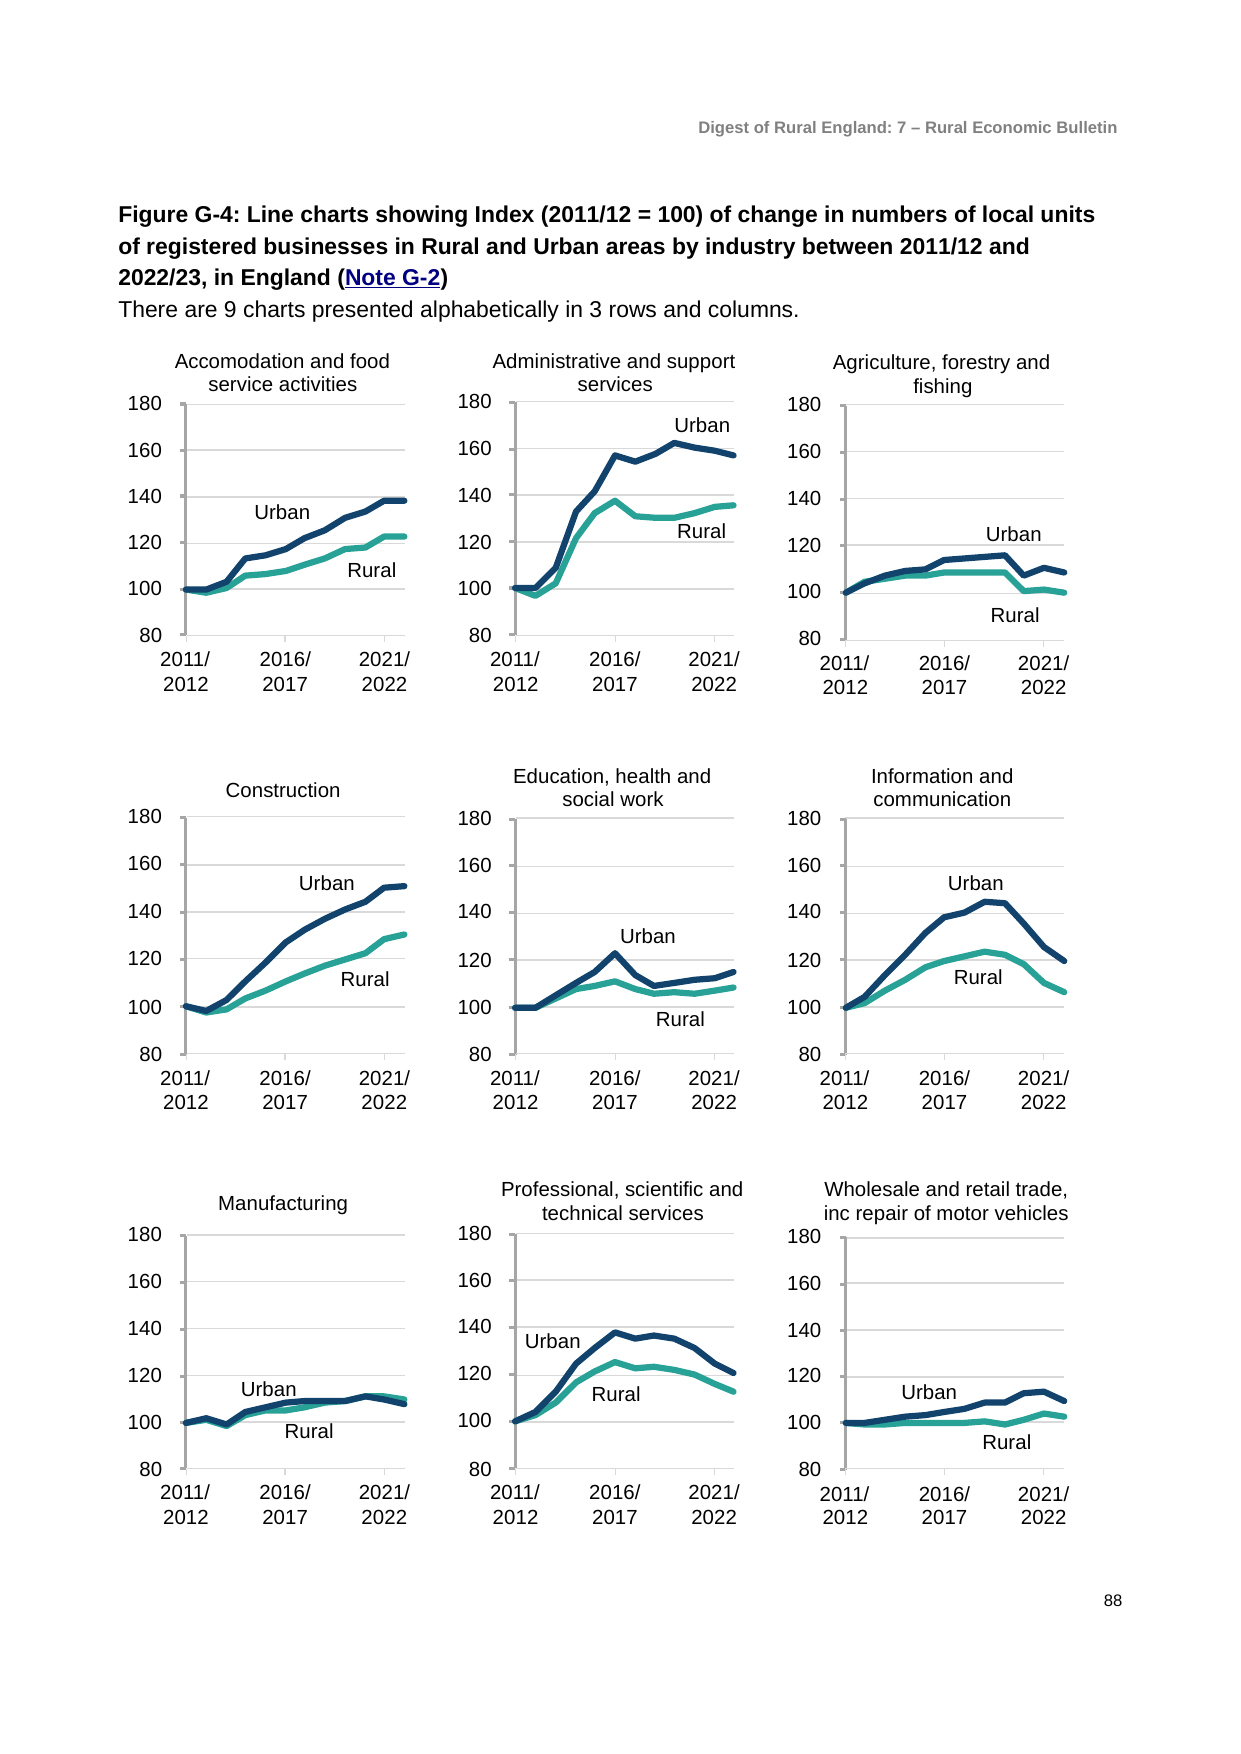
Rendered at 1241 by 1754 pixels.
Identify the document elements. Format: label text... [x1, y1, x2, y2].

text Figure G‑4: Line charts showing Index (2011/12 = 100) of change in numbers of local units of registered businesses in Rural and Urban areas by industry between 2011/12 and 2022/23, in England (Note G-2) [118, 201, 1122, 291]
text There are 9 charts presented alphabetically in 3 rows and columns. [118, 296, 1122, 322]
